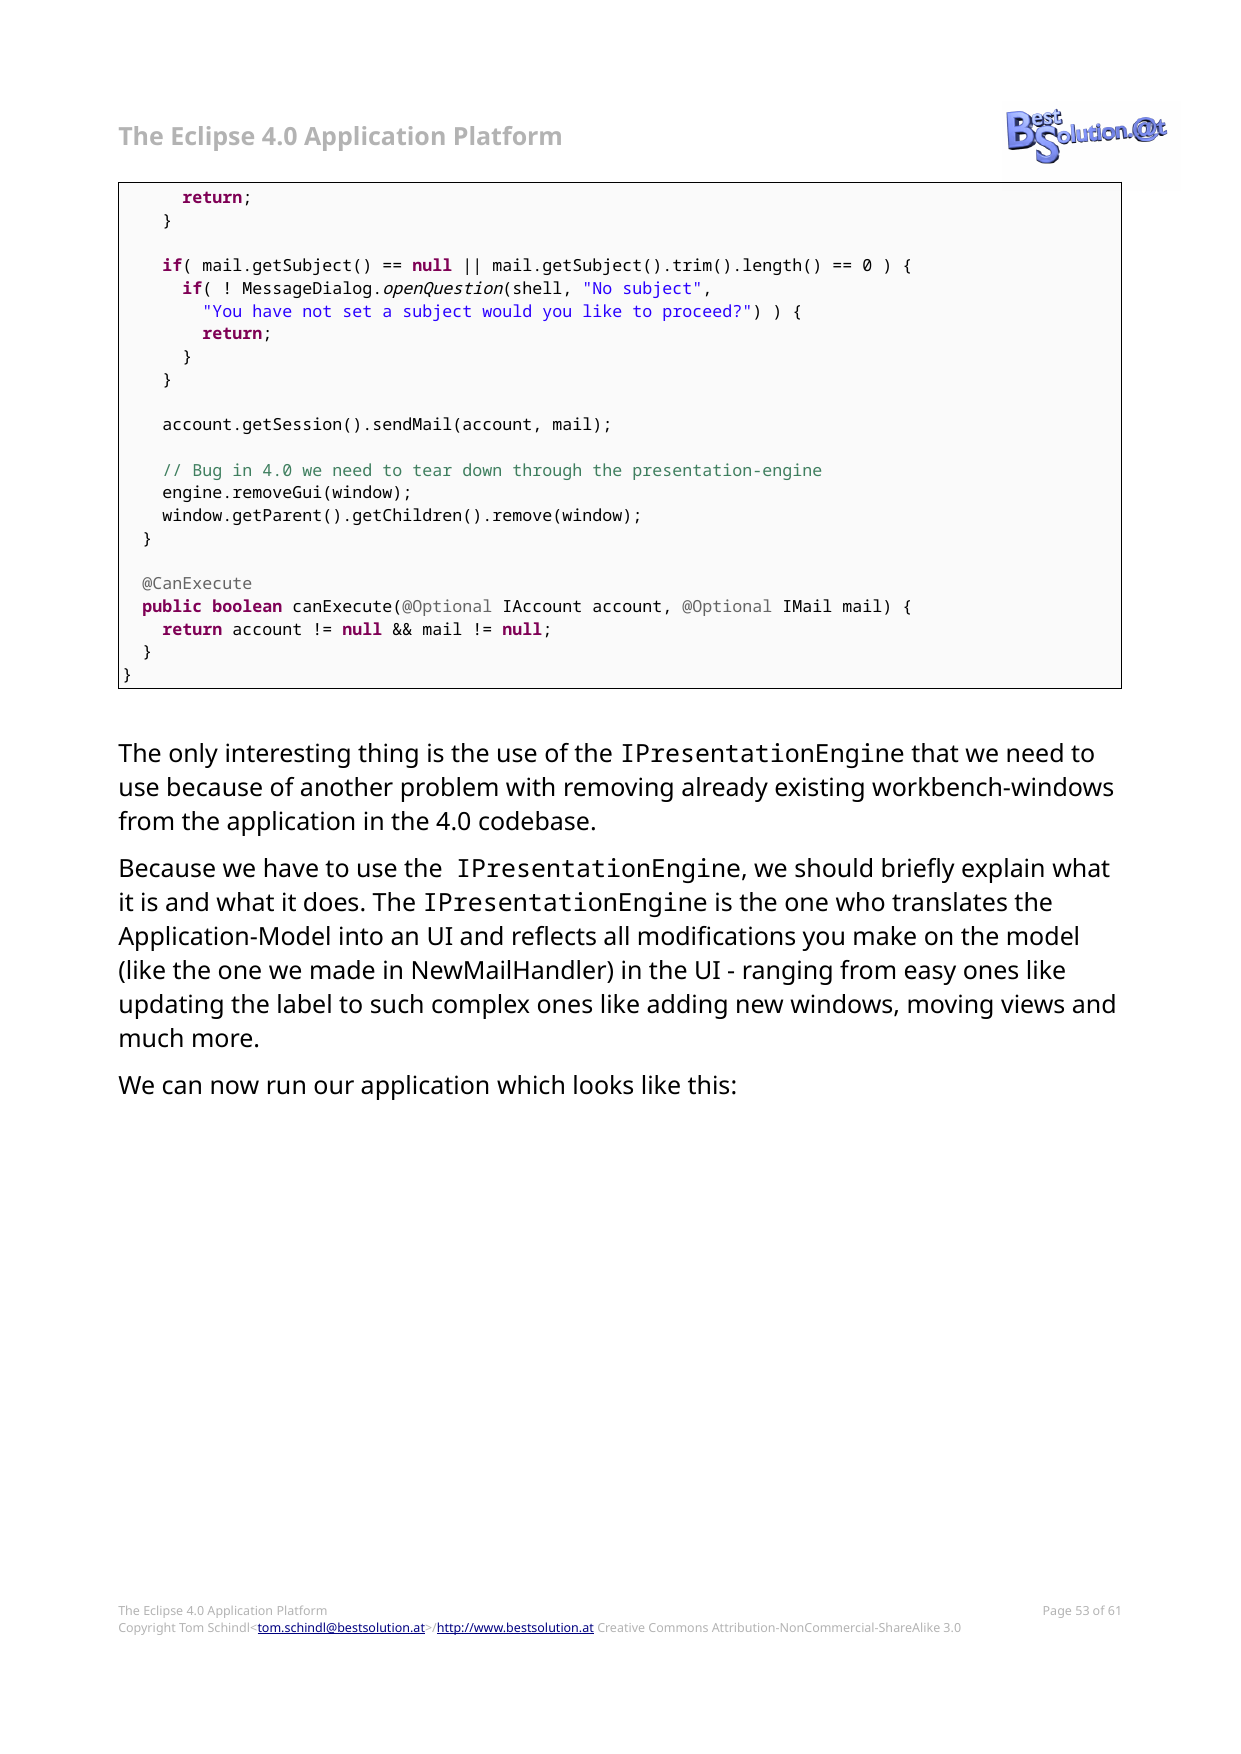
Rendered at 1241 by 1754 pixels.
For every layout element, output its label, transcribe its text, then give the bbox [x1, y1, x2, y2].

text account.getSession().sendMail(account, mail); [119, 409, 1121, 431]
text We can now run our application which looks like this: [118, 1067, 1122, 1101]
text return; [119, 318, 1121, 341]
text return account != null && mail != null; [119, 613, 1121, 636]
text } [119, 522, 1121, 545]
text return; } [119, 183, 1121, 227]
text Because we have to use the IPresentationEngine, we should briefly explain what it is and what it does. The IPresentationEngine is the one who translates the Application-Model into an UI and reflects all modifications you make on the model (like the one we made in NewMailHandler) in the UI - ranging from easy ones like updating the label to such complex ones like adding new windows, moving views and much more. [118, 850, 1122, 1055]
text The only interesting thing is the use of the IPresentationEngine that we need to use because of another problem with removing already existing workbench-windows from the application in the 4.0 codebase. [118, 736, 1122, 838]
text // Bug in 4.0 we need to tear down through the presentation-engine [119, 454, 1121, 477]
text engine.removeGui(window); [119, 477, 1121, 499]
text } [119, 363, 1121, 386]
text } [119, 341, 1121, 363]
text if( mail.getSubject() == null || mail.getSubject().trim().length() == 0 ) { [119, 250, 1121, 272]
text @CanExecute [119, 568, 1121, 590]
text window.getParent().getChildren().remove(window); [119, 499, 1121, 522]
text if( ! MessageDialog.openQuestion(shell, "No subject", "You have not set a subject would you like to proceed?") ) { [119, 272, 1121, 318]
text public boolean canExecute(@Optional IAccount account, @Optional IMail mail) { [119, 590, 1121, 613]
text } [119, 658, 1121, 688]
text } [119, 636, 1121, 658]
picture [1002, 101, 1181, 191]
